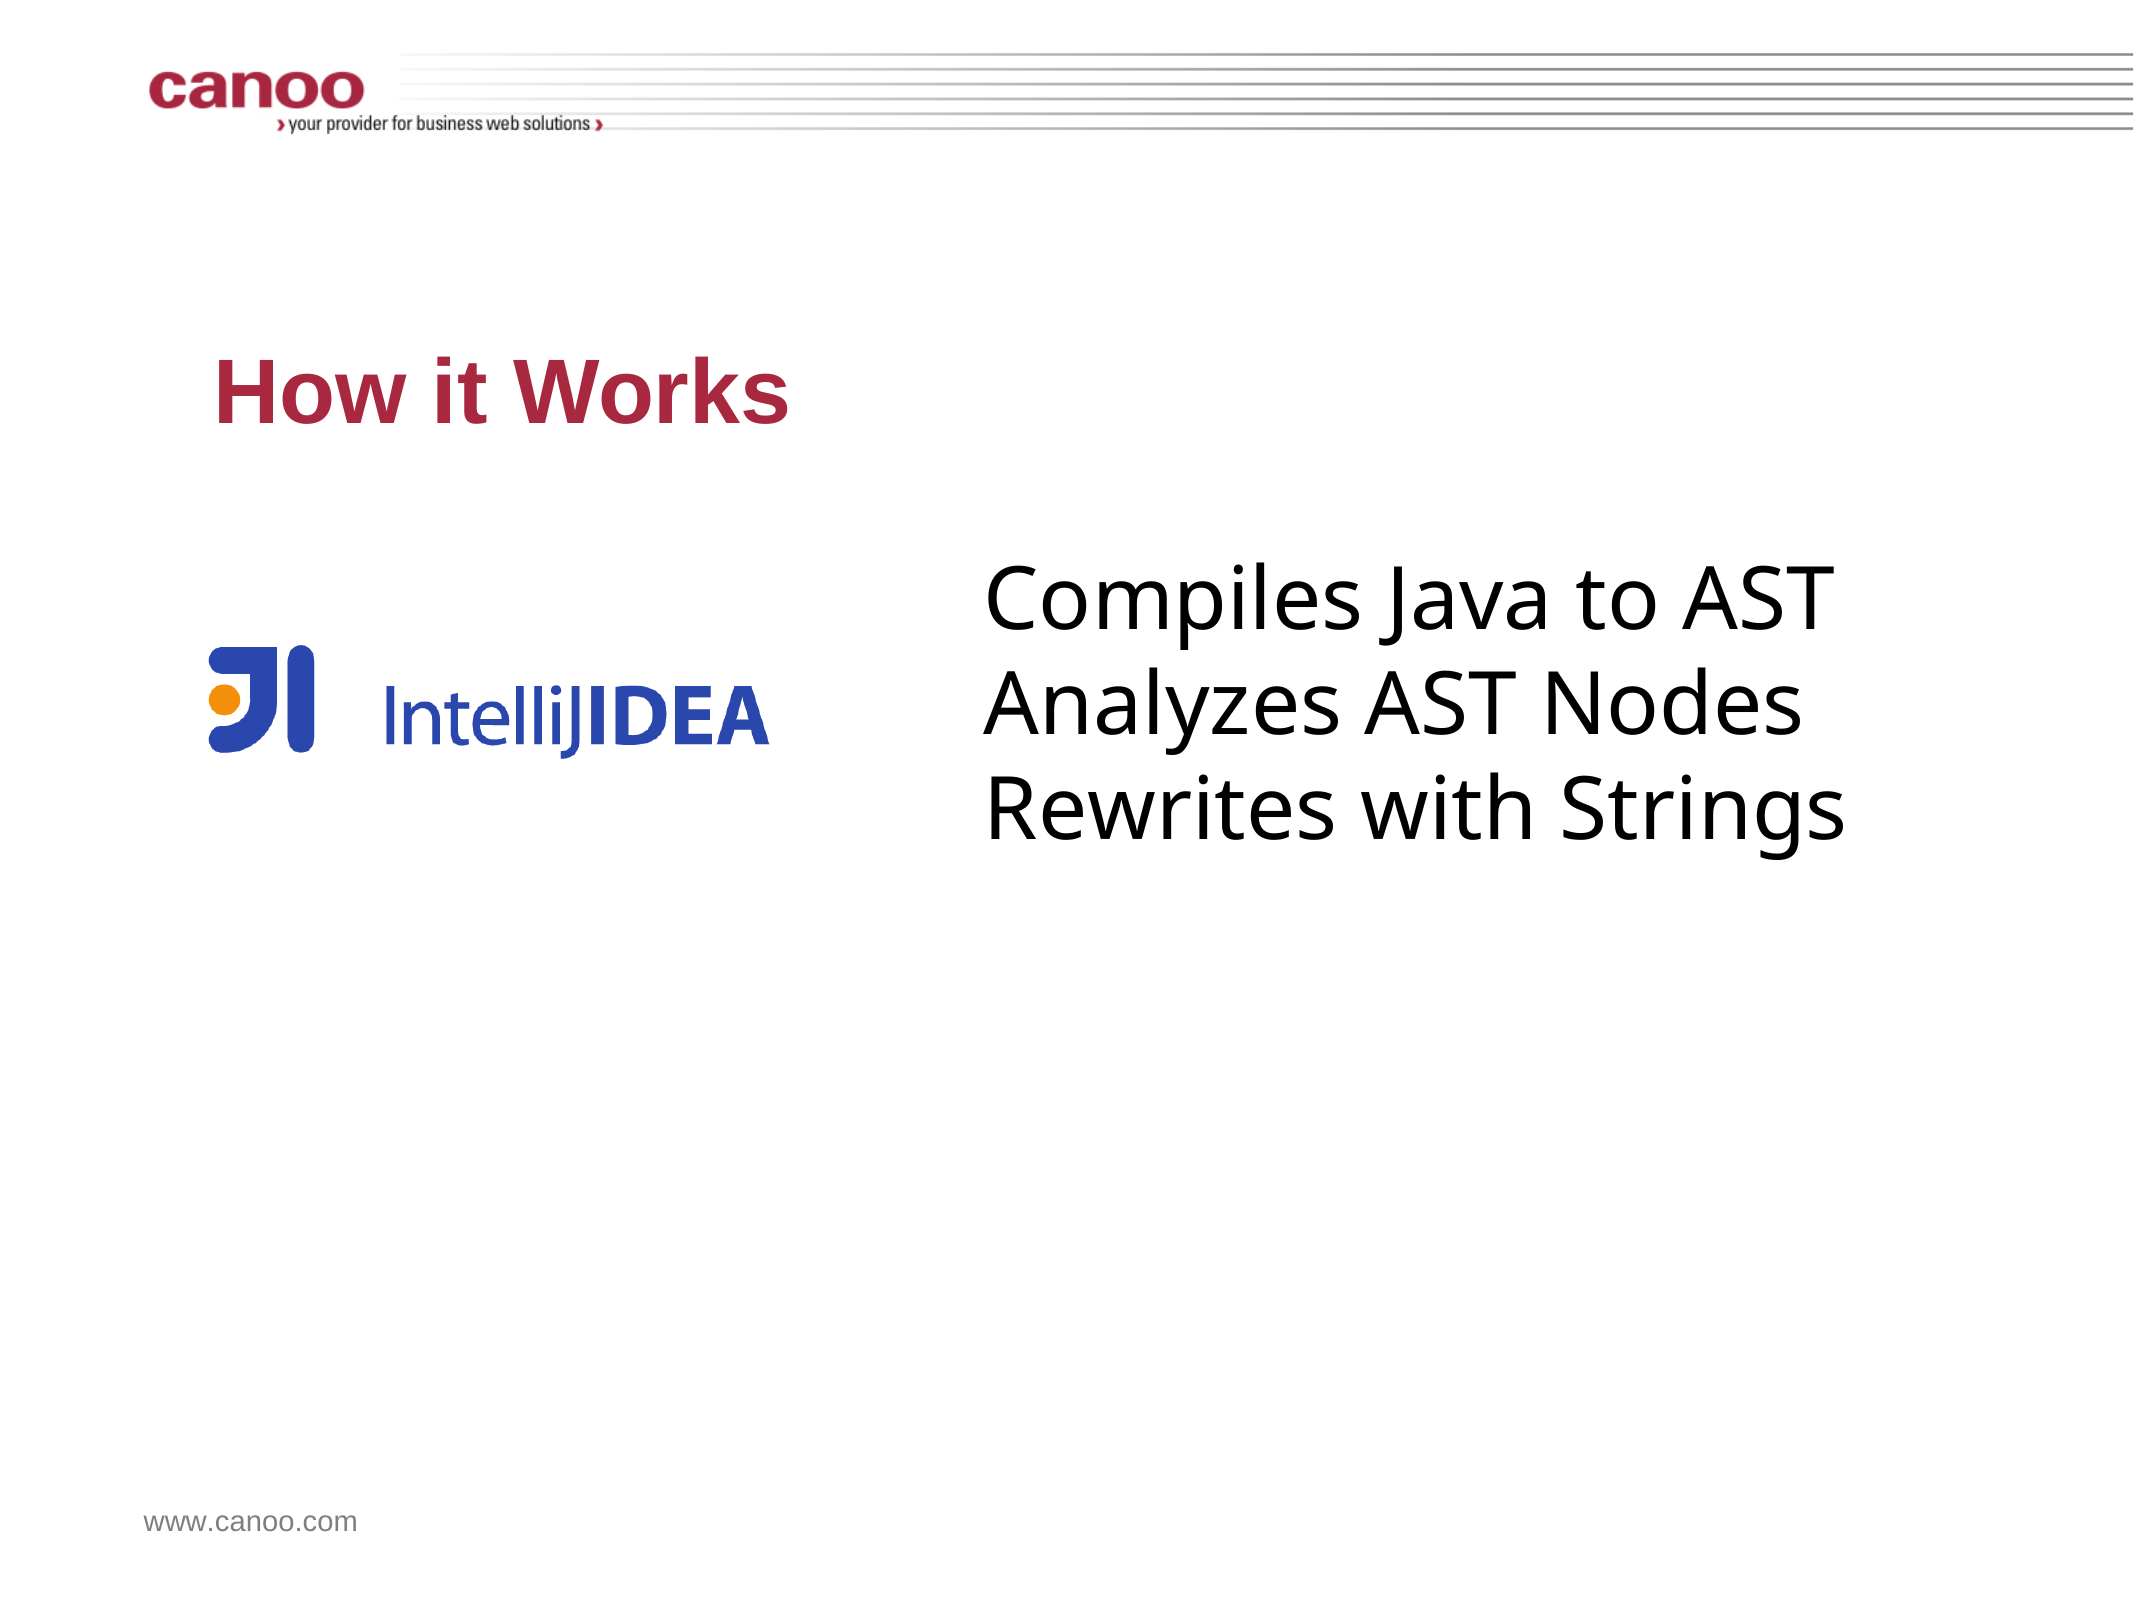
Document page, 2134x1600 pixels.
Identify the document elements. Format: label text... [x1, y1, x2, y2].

text_box Compiles Java to AST Analyzes AST Nodes Rewrites with Strings [968, 534, 2057, 1137]
title How it Works [204, 220, 2020, 451]
picture [0, 21, 2134, 188]
picture [191, 644, 792, 760]
